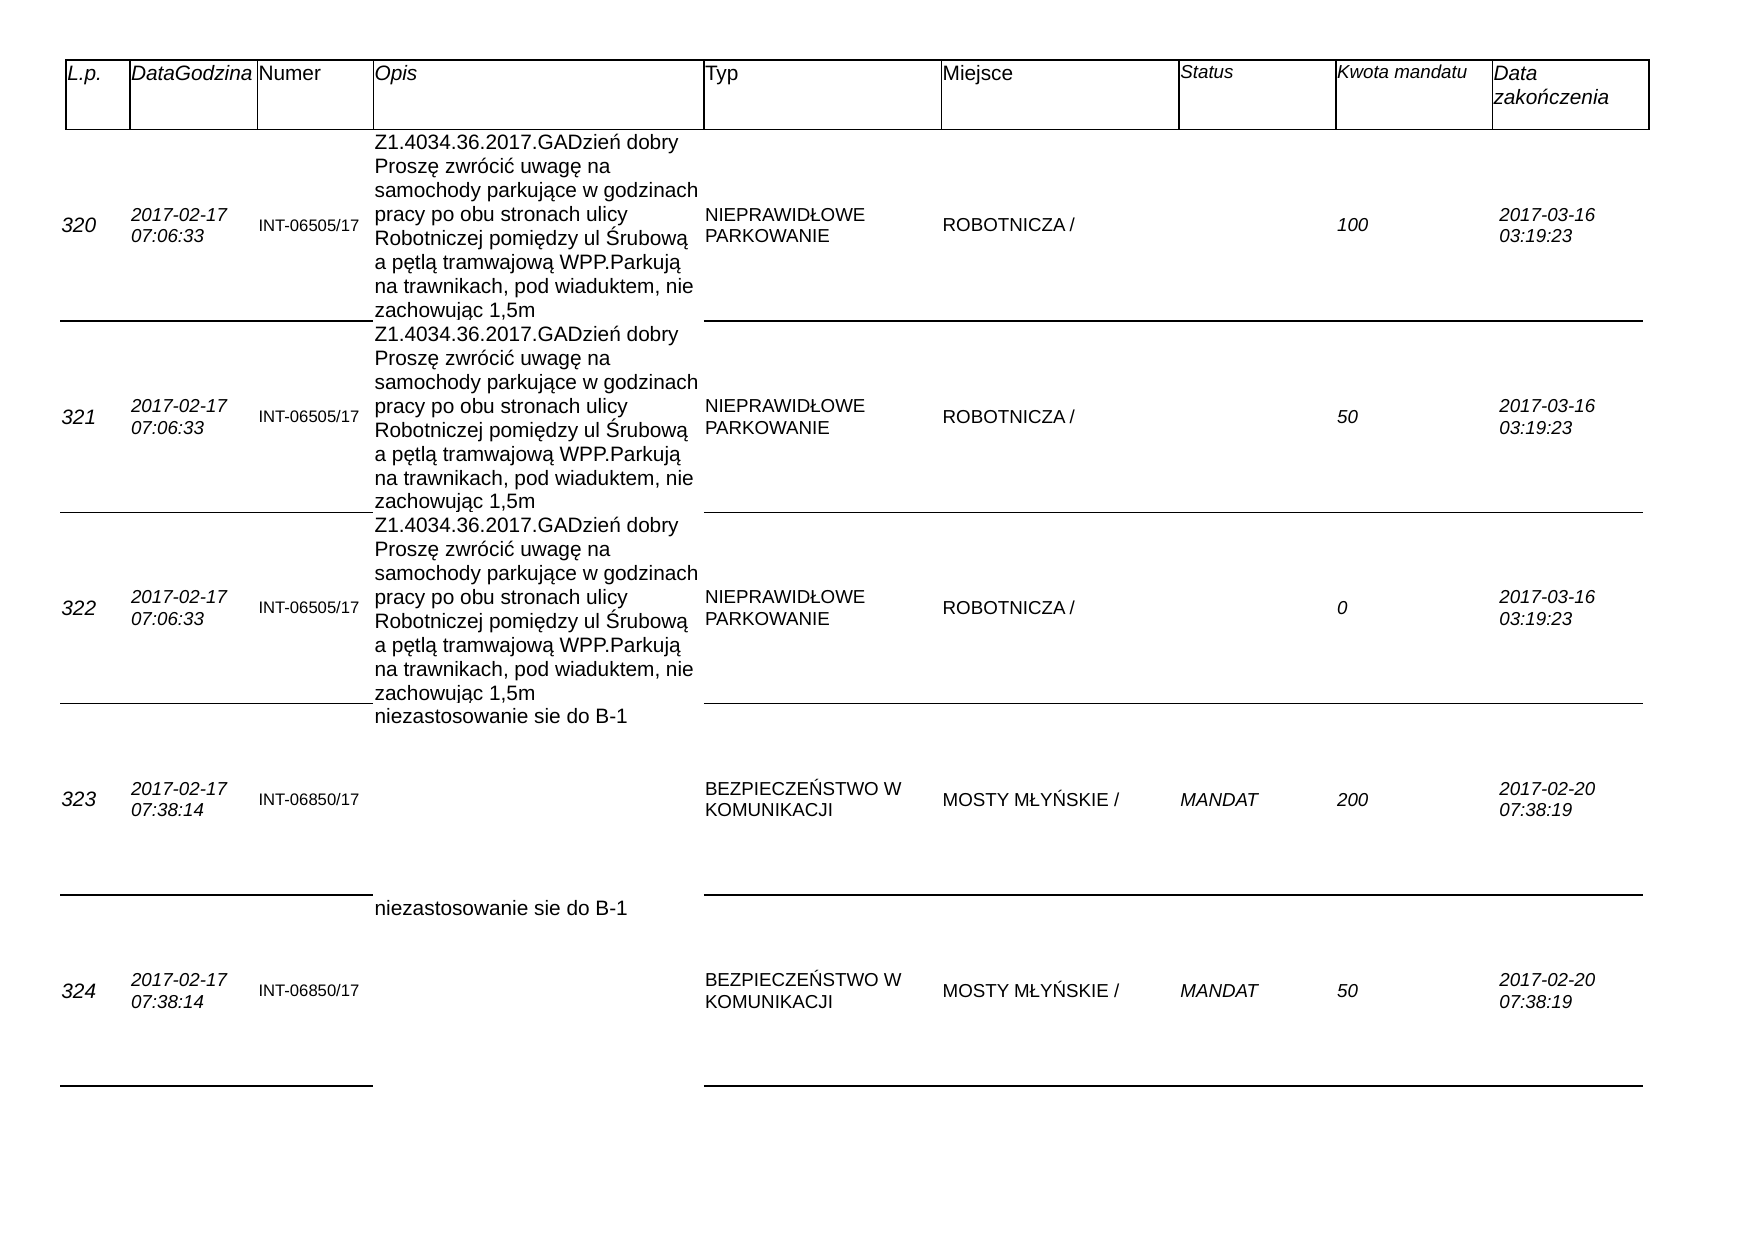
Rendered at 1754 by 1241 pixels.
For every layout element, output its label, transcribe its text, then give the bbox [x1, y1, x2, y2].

table_cell 2017-02-17 07:06:33 [130, 322, 257, 511]
table_header L.p. [67, 61, 129, 129]
table_cell [1643, 894, 1649, 1085]
table_cell MANDAT [1179, 704, 1336, 894]
table_cell Z1.4034.36.2017.GADzień dobry Proszę zwrócić uwagę na samochody parkujące w godzinach pracy po obu stronach ulicy Robotniczej pomiędzy ul Śrubową a pętlą tramwajową WPP.Parkują na trawnikach, pod wiaduktem, nie zachowując 1,5m [373, 511, 704, 703]
table_cell INT-06505/17 [257, 322, 373, 511]
table_cell 2017-02-20 07:38:19 [1498, 704, 1643, 894]
table_header Status [1180, 61, 1335, 129]
table_cell 100 [1336, 130, 1498, 320]
table_cell 2017-02-17 07:06:33 [130, 513, 257, 703]
table_header Kwota mandatu [1337, 61, 1492, 129]
table_cell niezastosowanie sie do B-1 [373, 703, 704, 894]
table_cell [1643, 130, 1649, 320]
table_header Data zakończenia [1493, 61, 1648, 129]
table_cell 200 [1336, 704, 1498, 894]
table_cell ROBOTNICZA / [941, 130, 1179, 320]
table_cell 2017-02-17 07:38:14 [130, 896, 257, 1085]
table_cell 2017-03-16 03:19:23 [1498, 513, 1643, 703]
table_cell BEZPIECZEŃSTWO W KOMUNIKACJI [704, 704, 941, 894]
table_cell INT-06505/17 [257, 513, 373, 703]
table_cell [1179, 130, 1336, 320]
table_cell [1643, 511, 1649, 703]
table_cell MOSTY MŁYŃSKIE / [941, 896, 1179, 1085]
table_cell ROBOTNICZA / [941, 322, 1179, 511]
table_cell 320 [60, 129, 130, 320]
table_cell NIEPRAWIDŁOWE PARKOWANIE [704, 513, 941, 703]
table_cell 321 [60, 322, 130, 511]
table_cell 2017-03-16 03:19:23 [1498, 322, 1643, 511]
table_cell INT-06505/17 [257, 130, 373, 320]
table_cell [1179, 322, 1336, 511]
table_cell 323 [60, 704, 130, 894]
table_header Miejsce [942, 61, 1178, 129]
table_cell 2017-02-17 07:38:14 [130, 704, 257, 894]
table_cell [1179, 513, 1336, 703]
table_cell 50 [1336, 322, 1498, 511]
table_cell MOSTY MŁYŃSKIE / [941, 704, 1179, 894]
table_cell 2017-02-17 07:06:33 [130, 130, 257, 320]
table_header [60, 59, 65, 129]
table_header Opis [374, 61, 703, 129]
table_cell niezastosowanie sie do B-1 [373, 894, 704, 1085]
table_cell 322 [60, 513, 130, 703]
table_cell 0 [1336, 513, 1498, 703]
table_header DataGodzina [131, 61, 257, 129]
table_cell MANDAT [1179, 896, 1336, 1085]
table_cell 2017-02-20 07:38:19 [1498, 896, 1643, 1085]
table_cell 2017-03-16 03:19:23 [1498, 130, 1643, 320]
table_cell NIEPRAWIDŁOWE PARKOWANIE [704, 130, 941, 320]
table_cell [1643, 320, 1649, 511]
table_cell BEZPIECZEŃSTWO W KOMUNIKACJI [704, 896, 941, 1085]
table_cell ROBOTNICZA / [941, 513, 1179, 703]
table_header Typ [705, 61, 941, 129]
table_cell Z1.4034.36.2017.GADzień dobry Proszę zwrócić uwagę na samochody parkujące w godzinach pracy po obu stronach ulicy Robotniczej pomiędzy ul Śrubową a pętlą tramwajową WPP.Parkują na trawnikach, pod wiaduktem, nie zachowując 1,5m [373, 320, 704, 511]
table_cell [1643, 703, 1649, 894]
table_cell Z1.4034.36.2017.GADzień dobry Proszę zwrócić uwagę na samochody parkujące w godzinach pracy po obu stronach ulicy Robotniczej pomiędzy ul Śrubową a pętlą tramwajową WPP.Parkują na trawnikach, pod wiaduktem, nie zachowując 1,5m [373, 130, 704, 320]
table_cell 324 [60, 896, 130, 1085]
table_cell 50 [1336, 896, 1498, 1085]
table_cell NIEPRAWIDŁOWE PARKOWANIE [704, 322, 941, 511]
table_header Numer [258, 61, 373, 129]
table_cell INT-06850/17 [257, 704, 373, 894]
table_cell INT-06850/17 [257, 896, 373, 1085]
